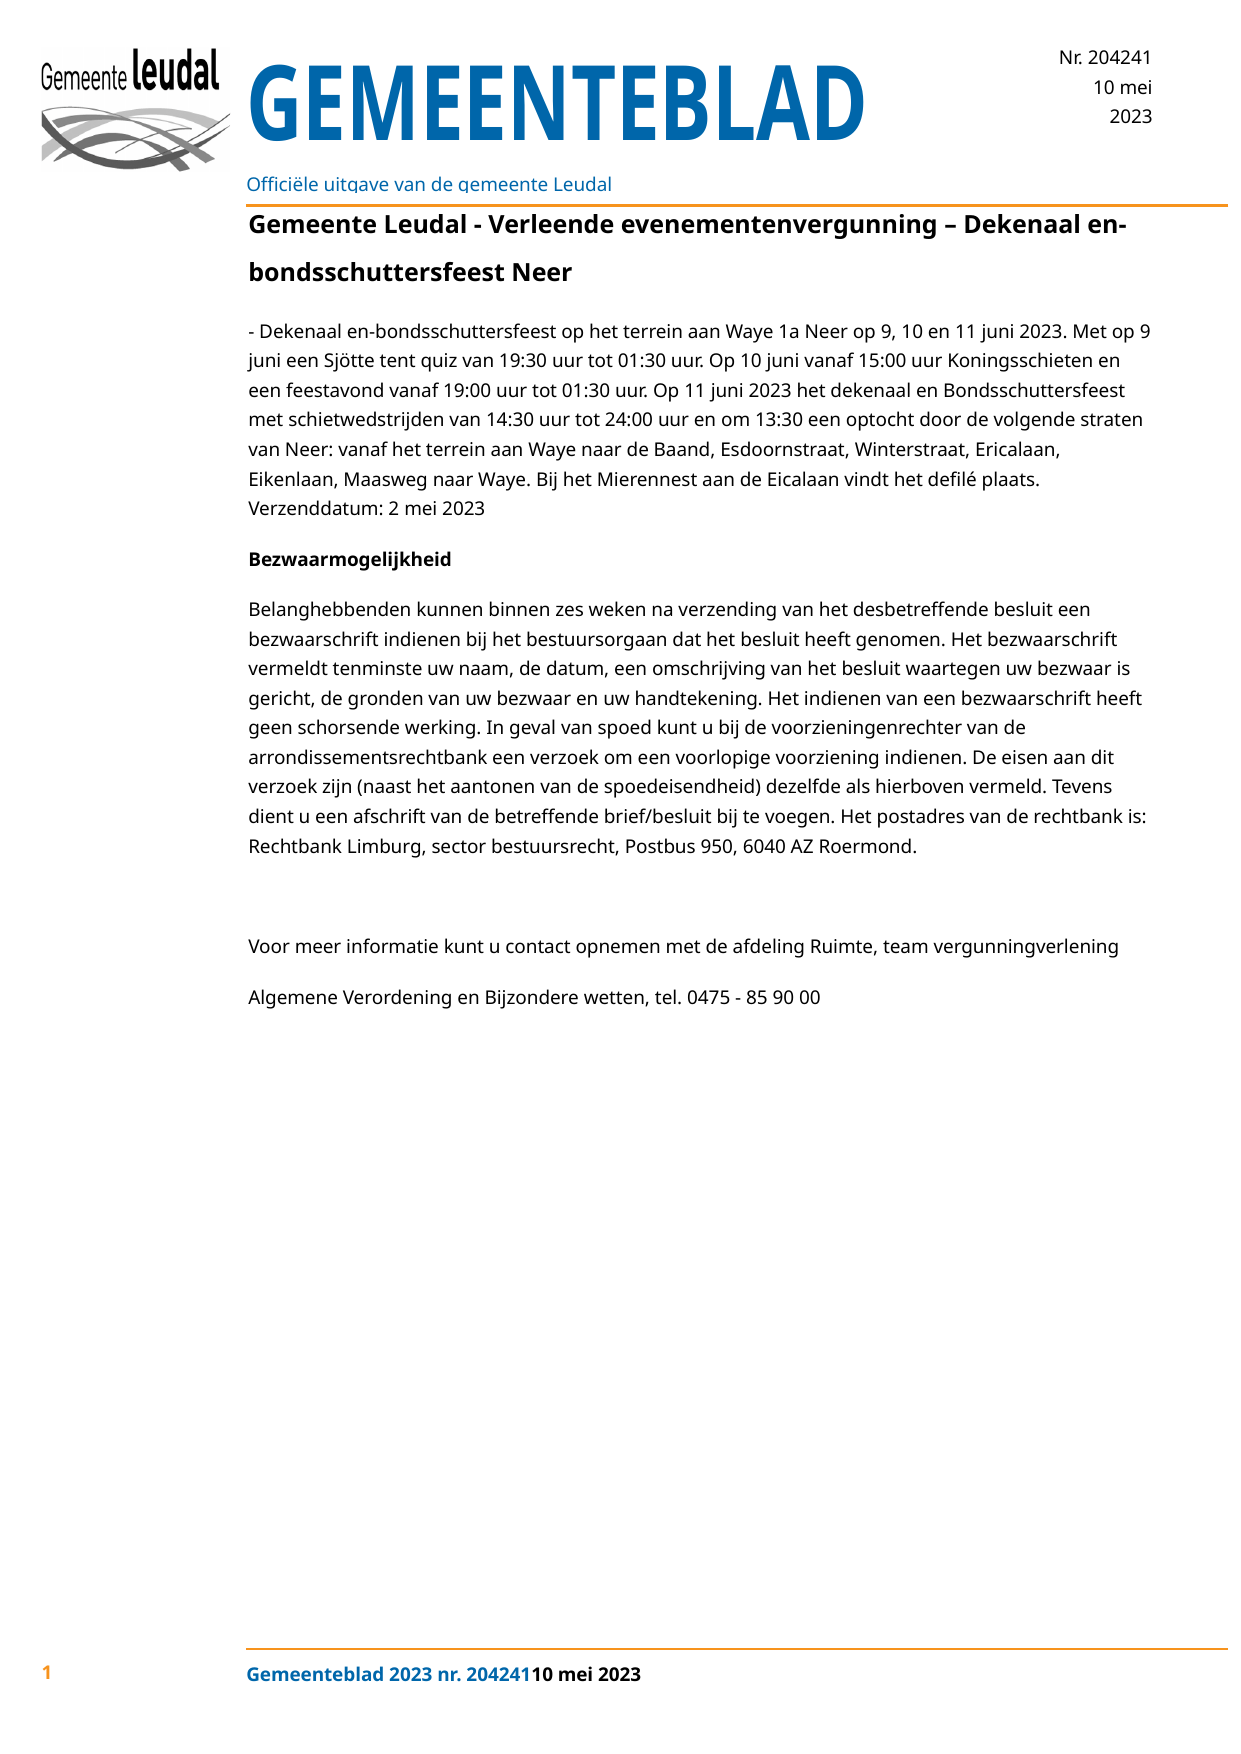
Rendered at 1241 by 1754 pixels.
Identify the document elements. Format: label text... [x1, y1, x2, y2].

text Gemeente Leudal - Verleende evenementenvergunning – Dekenaal en-bondsschuttersfeest Neer [248, 207, 1152, 288]
text Belanghebbenden kunnen binnen zes weken na verzending van het desbetreffende besluit een bezwaarschrift indienen bij het bestuursorgaan dat het besluit heeft genomen. Het bezwaarschrift vermeldt tenminste uw naam, de datum, een omschrijving van het besluit waartegen uw bezwaar is gericht, de gronden van uw bezwaar en uw handtekening. Het indienen van een bezwaarschrift heeft geen schorsende werking. In geval van spoed kunt u bij de voorzieningenrechter van de arrondissementsrechtbank een verzoek om een voorlopige voorziening indienen. De eisen aan dit verzoek zijn (naast het aantonen van de spoedeisendheid) dezelfde als hierboven vermeld. Tevens dient u een afschrift van de betreffende brief/besluit bij te voegen. Het postadres van de rechtbank is: Rechtbank Limburg, sector bestuursrecht, Postbus 950, 6040 AZ Roermond. [248, 596, 1152, 859]
text Voor meer informatie kunt u contact opnemen met de afdeling Ruimte, team vergunningverlening [248, 934, 1152, 959]
text Bezwaarmogelijkheid [248, 546, 1152, 572]
text Algemene Verordening en Bijzondere wetten, tel. 0475 - 85 90 00 [248, 984, 1152, 1010]
picture [41, 47, 231, 172]
text - Dekenaal en-bondsschuttersfeest op het terrein aan Waye 1a Neer op 9, 10 en 11 juni 2023. Met op 9 juni een Sjötte tent quiz van 19:30 uur tot 01:30 uur. Op 10 juni vanaf 15:00 uur Koningsschieten en een feestavond vanaf 19:00 uur tot 01:30 uur. Op 11 juni 2023 het dekenaal en Bondsschuttersfeest met schietwedstrijden van 14:30 uur tot 24:00 uur en om 13:30 een optocht door de volgende straten van Neer: vanaf het terrein aan Waye naar de Baand, Esdoornstraat, Winterstraat, Ericalaan, Eikenlaan, Maasweg naar Waye. Bij het Mierennest aan de Eicalaan vindt het defilé plaats. Verzenddatum: 2 mei 2023 [248, 318, 1152, 521]
